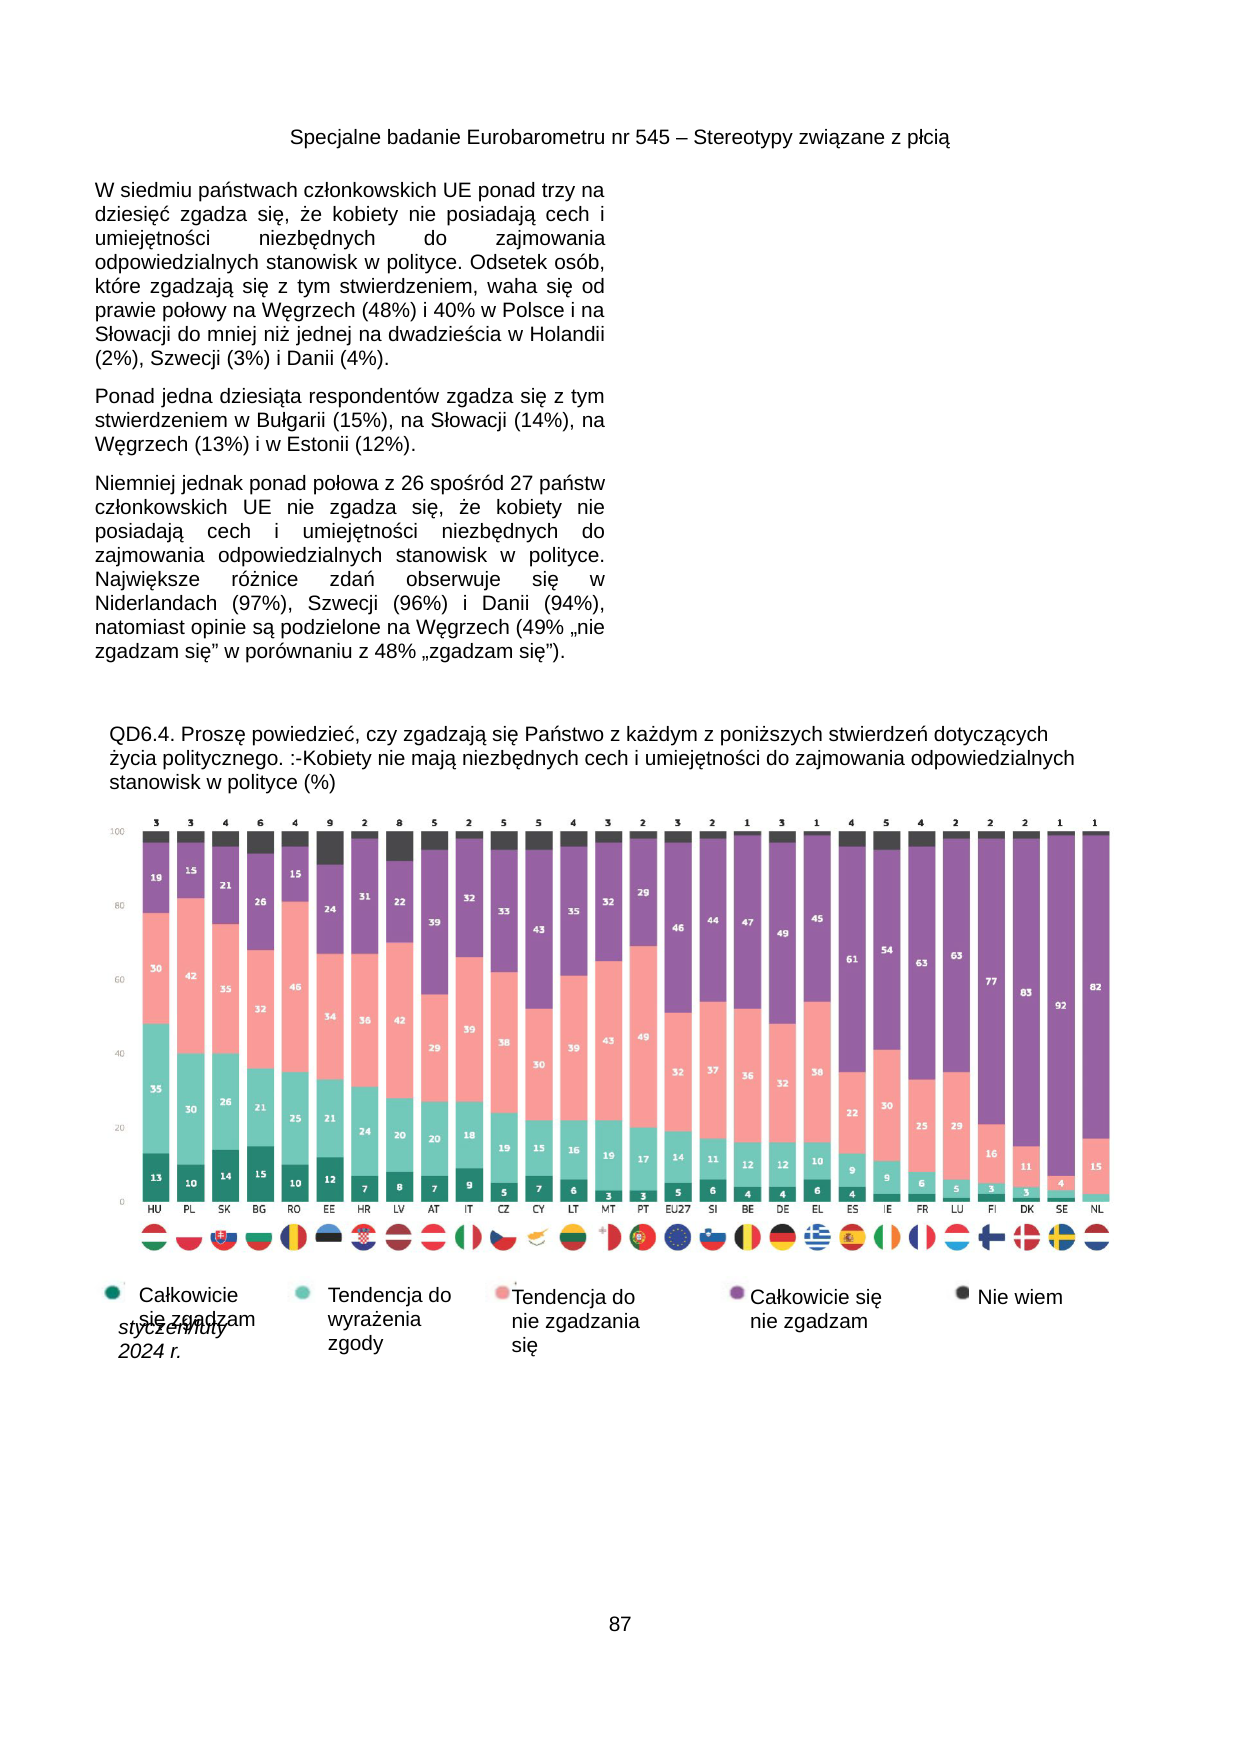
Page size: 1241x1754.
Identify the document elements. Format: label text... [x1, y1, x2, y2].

picture [571, 1294, 576, 1303]
text W siedmiu państwach członkowskich UE ponad trzy na dziesięć zgadza się, że kobiety nie posiadają cech i umiejętności niezbędnych do zajmowania odpowiedzialnych stanowisk w polityce. Odsetek osób, które zgadzają się z tym stwierdzeniem, waha się od prawie połowy na Węgrzech (48%) i 40% w Polsce i na Słowacji do mniej niż jednej na dwadzieścia w Holandii (2%), Szwecji (3%) i Danii (4%). [94, 178, 605, 370]
picture [626, 1294, 632, 1303]
text Niemniej jednak ponad połowa z 26 spośród 27 państw członkowskich UE nie zgadza się, że kobiety nie posiadają cech i umiejętności niezbędnych do zajmowania odpowiedzialnych stanowisk w polityce. Największe różnice zdań obserwuje się w Niderlandach (97%), Szwecji (96%) i Danii (94%), natomiast opinie są podzielone na Węgrzech (49% „nie zgadzam się” w porównaniu z 48% „zgadzam się”). [94, 471, 605, 662]
picture [794, 1294, 800, 1303]
picture [100, 815, 1115, 1254]
picture [94, 1276, 969, 1303]
picture [536, 1294, 541, 1303]
text Ponad jedna dziesiąta respondentów zgadza się z tym stwierdzeniem w Bułgarii (15%), na Słowacji (14%), na Węgrzech (13%) i w Estonii (12%). [94, 384, 605, 456]
